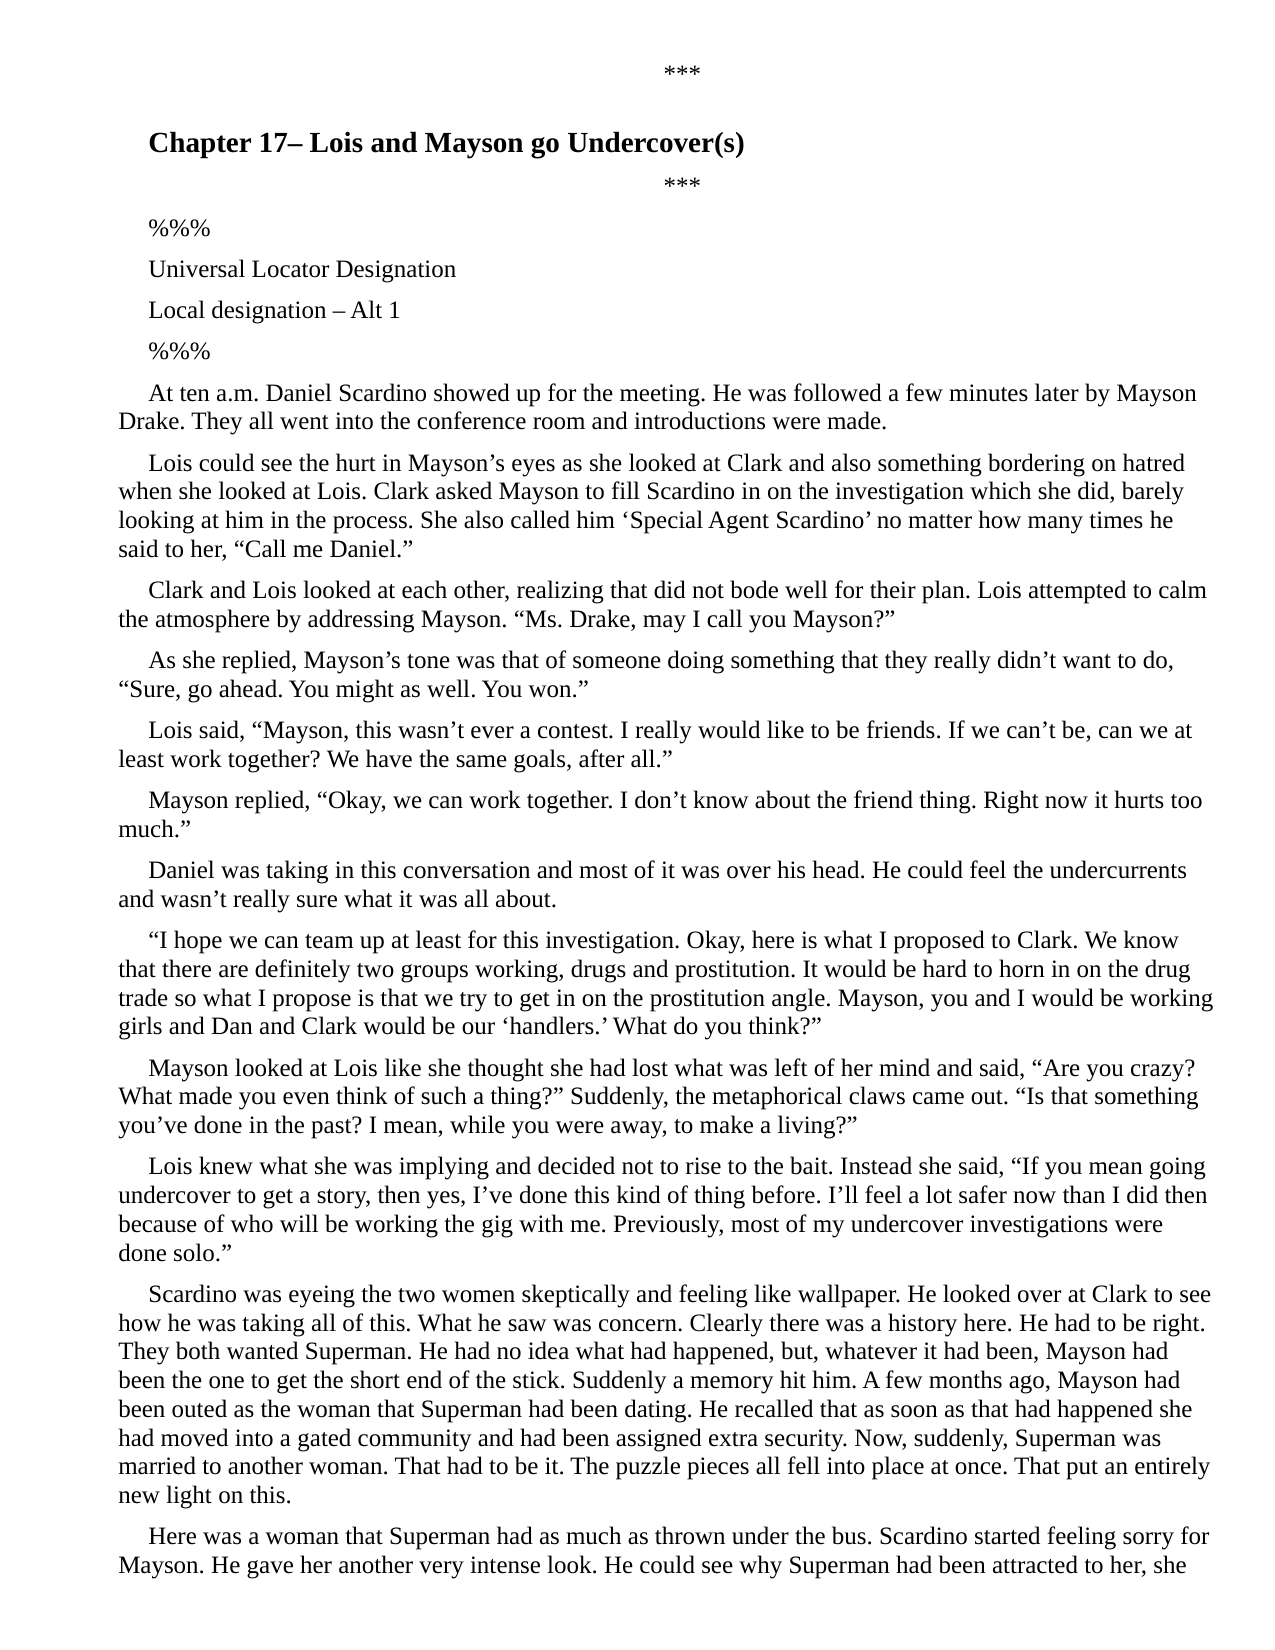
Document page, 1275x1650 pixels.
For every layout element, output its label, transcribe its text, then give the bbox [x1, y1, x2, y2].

text *** [118, 171, 1216, 200]
subtitle Chapter 17– Lois and Mayson go Undercover(s) [118, 125, 1216, 159]
text Lois knew what she was implying and decided not to rise to the bait. Instead she said, “If you mean going undercover to get a story, then yes, I’ve done this kind of thing before. I’ll feel a lot safer now than I did then because of who will be working the gig with me. Previously, most of my undercover investigations were done solo.” [118, 1151, 1216, 1266]
text Local designation – Alt 1 [118, 295, 1216, 324]
text Scardino was eyeing the two women skeptically and feeling like wallpaper. He looked over at Clark to see how he was taking all of this. What he saw was concern. Clearly there was a history here. He had to be right. They both wanted Superman. He had no idea what had happened, but, whatever it had been, Mayson had been the one to get the short end of the stick. Suddenly a memory hit him. A few months ago, Mayson had been outed as the woman that Superman had been dating. He recalled that as soon as that had happened she had moved into a gated community and had been assigned extra security. Now, suddenly, Superman was married to another woman. That had to be it. The puzzle pieces all fell into place at once. That put an entirely new light on this. [118, 1279, 1216, 1509]
text Daniel was taking in this conversation and most of it was over his head. He could feel the undercurrents and wasn’t really sure what it was all about. [118, 855, 1216, 913]
text “I hope we can team up at least for this investigation. Okay, here is what I proposed to Clark. We know that there are definitely two groups working, drugs and prostitution. It would be hard to horn in on the drug trade so what I propose is that we try to get in on the prostitution angle. Mayson, you and I would be working girls and Dan and Clark would be our ‘handlers.’ What do you think?” [118, 925, 1216, 1040]
text %%% [118, 213, 1216, 241]
text Lois said, “Mayson, this wasn’t ever a contest. I really would like to be friends. If we can’t be, can we at least work together? We have the same goals, after all.” [118, 715, 1216, 773]
text As she replied, Mayson’s tone was that of someone doing something that they really didn’t want to do, “Sure, go ahead. You might as well. You won.” [118, 645, 1216, 703]
text %%% [118, 336, 1216, 365]
text Mayson replied, “Okay, we can work together. I don’t know about the friend thing. Right now it hurts too much.” [118, 785, 1216, 843]
text Universal Locator Designation [118, 254, 1216, 283]
text Clark and Lois looked at each other, realizing that did not bode well for their plan. Lois attempted to calm the atmosphere by addressing Mayson. “Ms. Drake, may I call you Mayson?” [118, 575, 1216, 633]
text *** [118, 59, 1216, 88]
text At ten a.m. Daniel Scardino showed up for the meeting. He was followed a few minutes later by Mayson Drake. They all went into the conference room and introductions were made. [118, 378, 1216, 435]
text Lois could see the hurt in Mayson’s eyes as she looked at Clark and also something bordering on hatred when she looked at Lois. Clark asked Mayson to fill Scardino in on the investigation which she did, barely looking at him in the process. She also called him ‘Special Agent Scardino’ no matter how many times he said to her, “Call me Daniel.” [118, 448, 1216, 563]
text Mayson looked at Lois like she thought she had lost what was left of her mind and said, “Are you crazy? What made you even think of such a thing?” Suddenly, the metaphorical claws came out. “Is that something you’ve done in the past? I mean, while you were away, to make a living?” [118, 1053, 1216, 1139]
text Here was a woman that Superman had as much as thrown under the bus. Scardino started feeling sorry for Mayson. He gave her another very intense look. He could see why Superman had been attracted to her, she [118, 1521, 1216, 1579]
